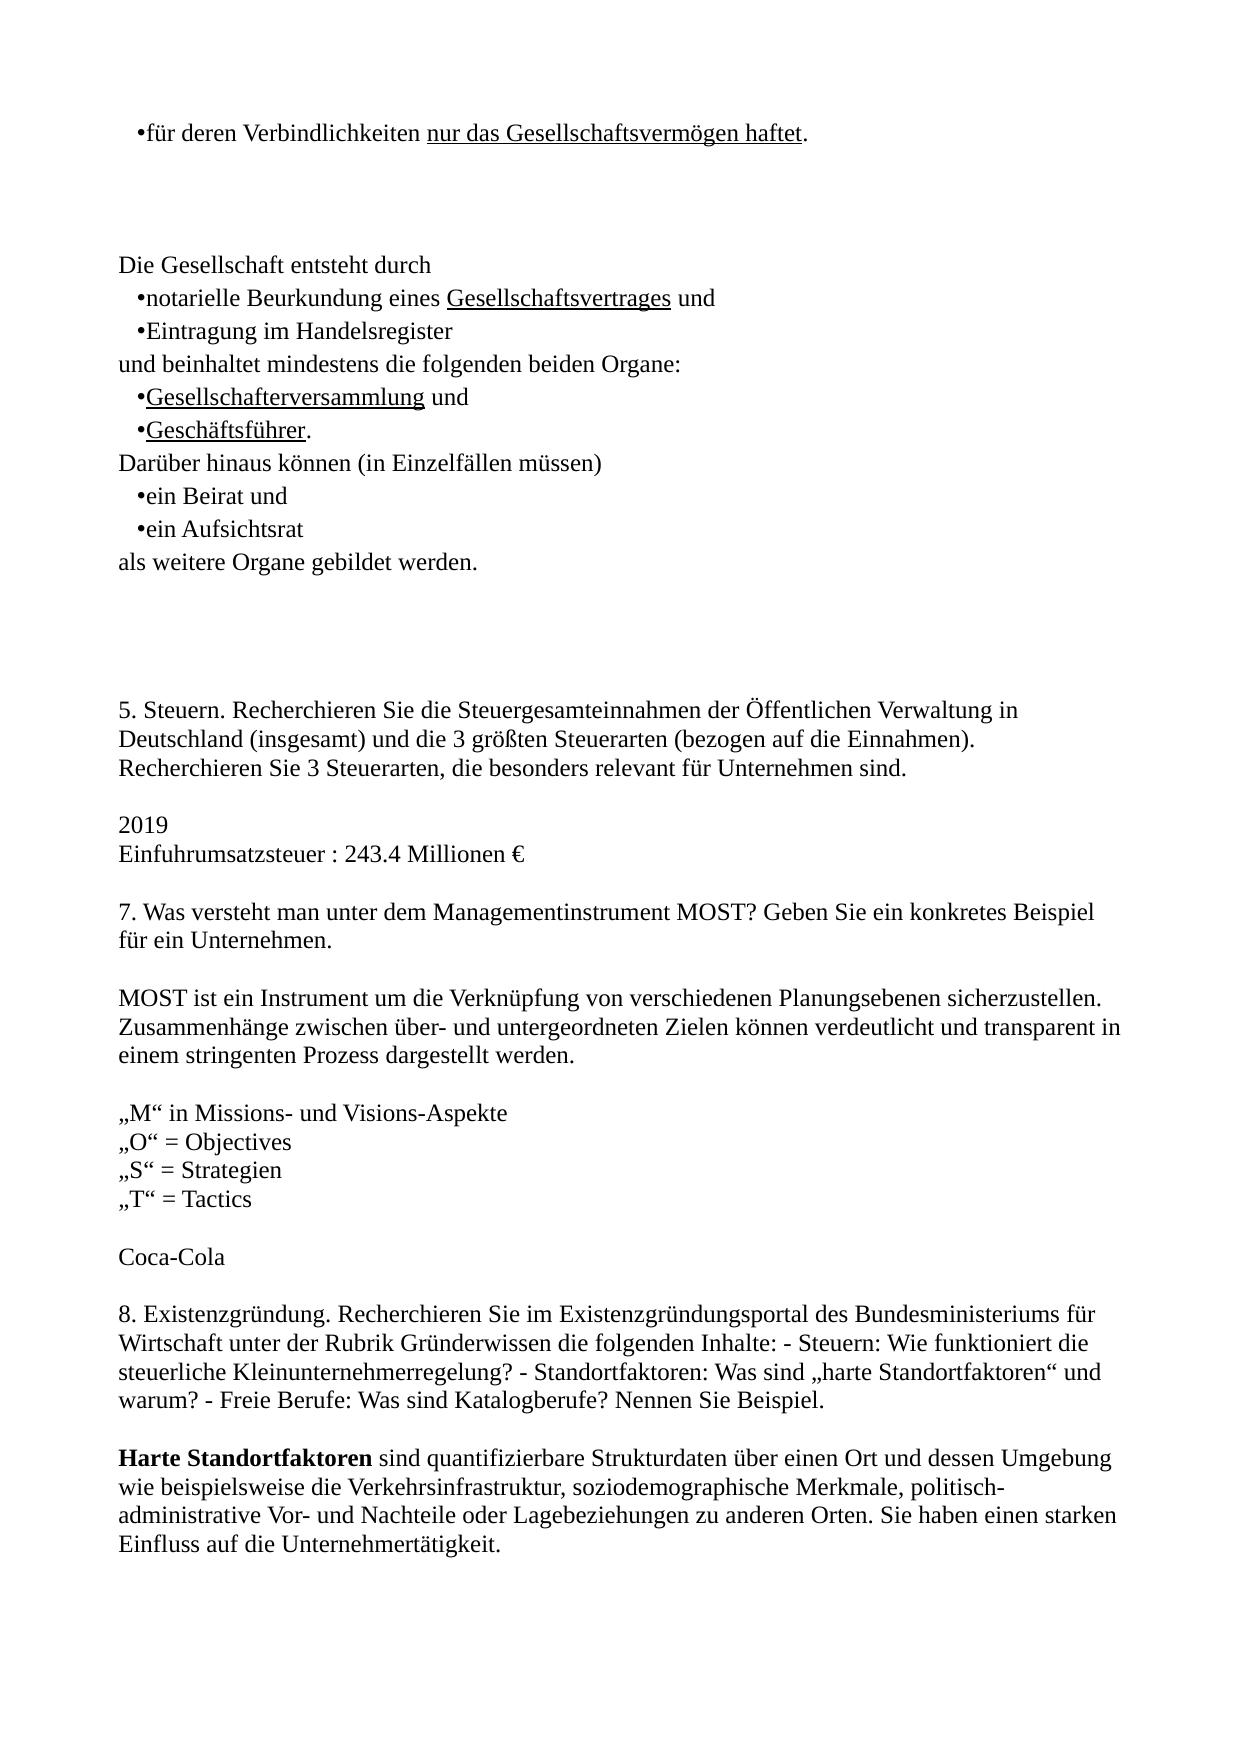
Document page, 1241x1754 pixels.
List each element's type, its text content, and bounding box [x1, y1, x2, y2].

text 8. Existenzgründung. Recherchieren Sie im Existenzgründungsportal des Bundesministeriums für Wirtschaft unter der Rubrik Gründerwissen die folgenden Inhalte: - Steuern: Wie funktioniert die steuerliche Kleinunternehmerregelung? - Standortfaktoren: Was sind „harte Standortfaktoren“ und warum? - Freie Berufe: Was sind Katalogberufe? Nennen Sie Beispiel. [118, 1299, 1122, 1414]
text „S“ = Strategien [118, 1155, 1122, 1184]
list Gesellschafterversammlung und [118, 382, 1122, 411]
text Coca-Cola [118, 1242, 1122, 1270]
text „T“ = Tactics [118, 1184, 1122, 1213]
list notarielle Beurkundung eines Gesellschaftsvertrages und [118, 283, 1122, 312]
text 5. Steuern. Recherchieren Sie die Steuergesamteinnahmen der Öffentlichen Verwaltung in Deutschland (insgesamt) und die 3 größten Steuerarten (bezogen auf die Einnahmen). Recherchieren Sie 3 Steuerarten, die besonders relevant für Unternehmen sind. [118, 695, 1122, 782]
text 7. Was versteht man unter dem Managementinstrument MOST? Geben Sie ein konkretes Beispiel für ein Unternehmen. [118, 897, 1122, 954]
text „M“ in Missions- und Visions-Aspekte [118, 1098, 1122, 1127]
text Darüber hinaus können (in Einzelfällen müssen) [118, 448, 1122, 477]
list ein Aufsichtsrat [118, 514, 1122, 543]
text und beinhaltet mindestens die folgenden beiden Organe: [118, 349, 1122, 378]
list Geschäftsführer. [118, 415, 1122, 444]
text MOST ist ein Instrument um die Verknüpfung von verschiedenen Planungsebenen sicherzustellen. Zusammenhänge zwischen über- und untergeordneten Zielen können verdeutlicht und transparent in einem stringenten Prozess dargestellt werden. [118, 983, 1122, 1069]
text „O“ = Objectives [118, 1127, 1122, 1155]
text 2019 [118, 810, 1122, 839]
text Einfuhrumsatz­steuer : 243.4 Millionen € [118, 839, 1122, 868]
text Die Gesellschaft entsteht durch [118, 250, 1122, 279]
list Eintragung im Handelsregister [118, 316, 1122, 345]
text als weitere Organe gebildet werden. [118, 547, 1122, 576]
text Harte Standortfaktoren sind quantifizierbare Strukturdaten über einen Ort und dessen Umgebung wie beispielsweise die Verkehrsinfrastruktur, soziodemographische Merkmale, politisch-administrative Vor- und Nachteile oder Lagebeziehungen zu anderen Orten. Sie haben einen starken Einfluss auf die Unternehmertätigkeit. [118, 1443, 1122, 1558]
list ein Beirat und [118, 481, 1122, 510]
list für deren Verbindlichkeiten nur das Gesellschaftsvermögen haftet. [118, 118, 1122, 147]
